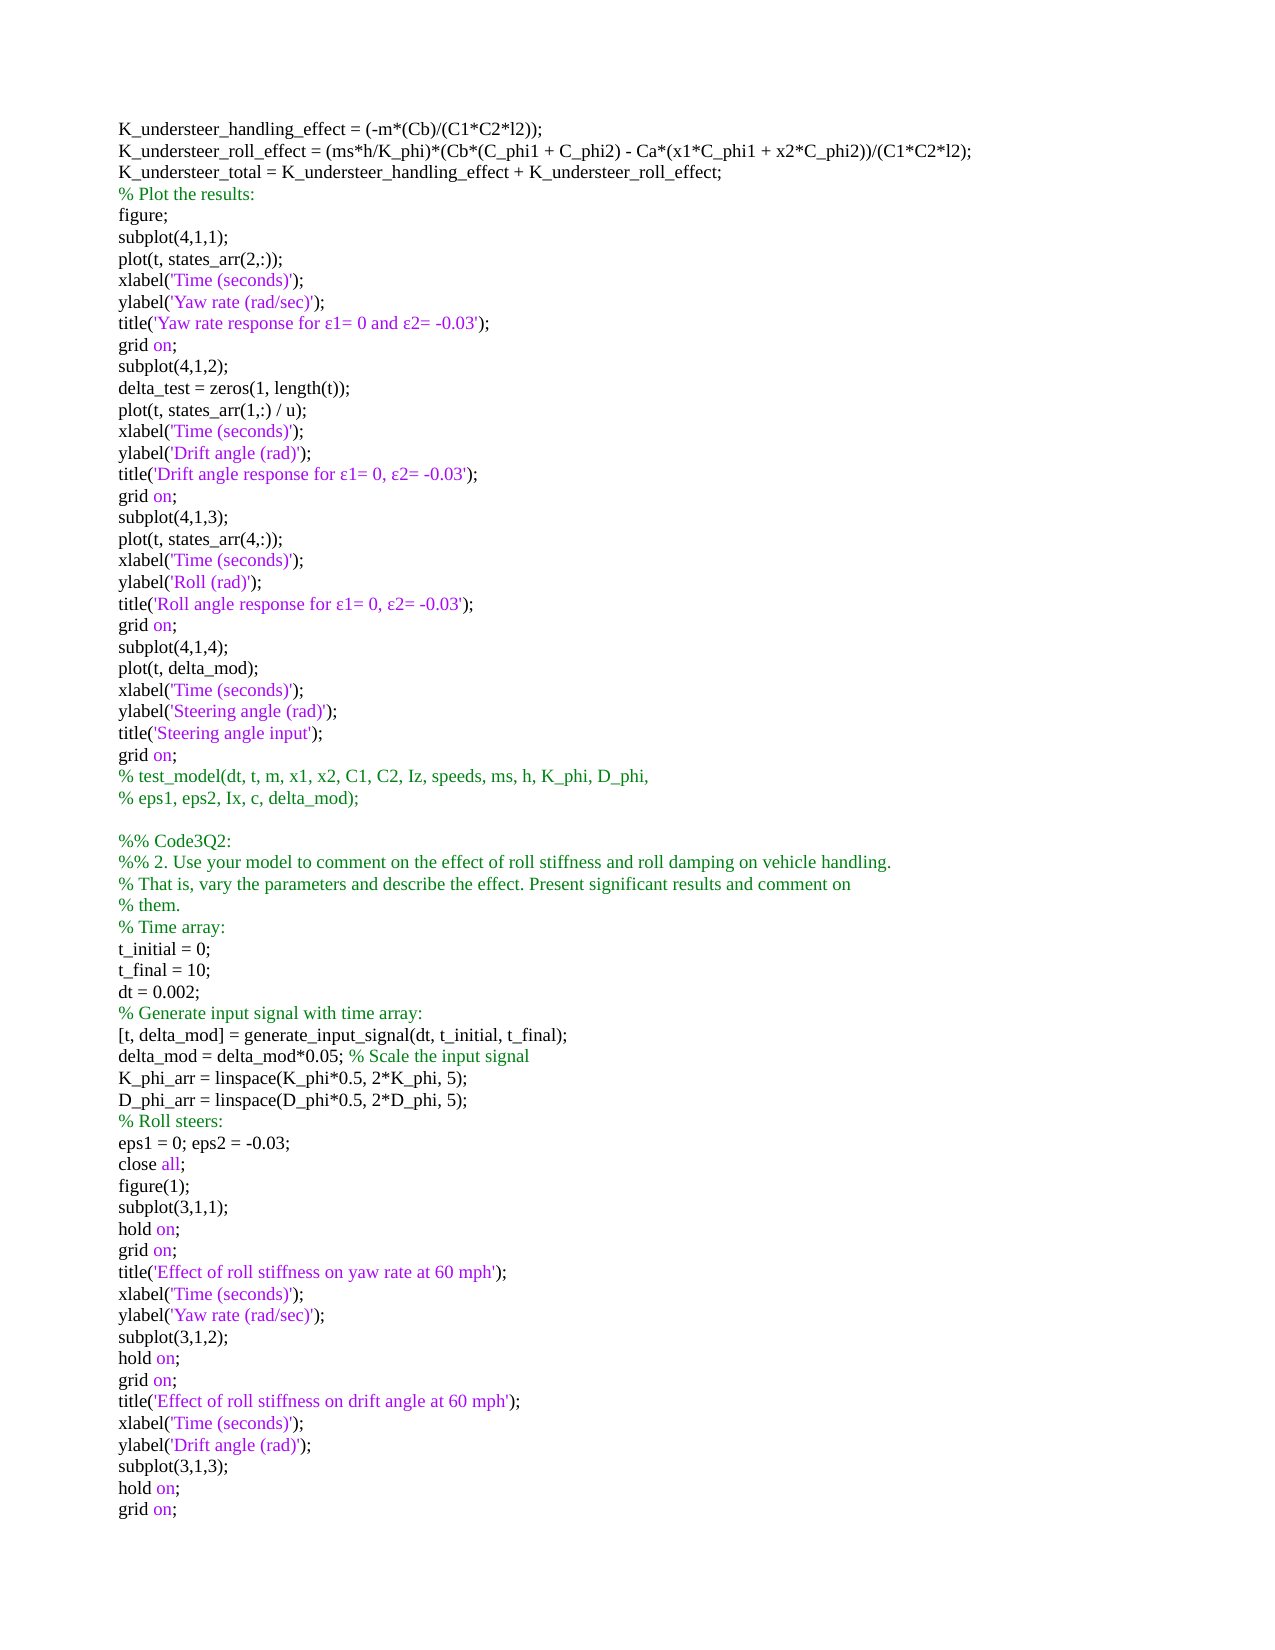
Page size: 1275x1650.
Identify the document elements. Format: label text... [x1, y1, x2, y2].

text ylabel('Roll (rad)'); [118, 571, 1157, 592]
text xlabel('Time (seconds)'); [118, 1412, 1157, 1433]
text grid on; [118, 1498, 1157, 1520]
text % them. [118, 894, 1157, 916]
text hold on; [118, 1347, 1157, 1369]
text subplot(4,1,3); [118, 506, 1157, 528]
text % Roll steers: [118, 1110, 1157, 1132]
text figure; [118, 204, 1157, 226]
text subplot(4,1,4); [118, 636, 1157, 657]
text xlabel('Time (seconds)'); [118, 269, 1157, 291]
text figure(1); [118, 1175, 1157, 1196]
text % Generate input signal with time array: [118, 1002, 1157, 1024]
text K_understeer_handling_effect = (-m*(Cb)/(C1*C2*l2)); [118, 118, 1157, 140]
text title('Effect of roll stiffness on yaw rate at 60 mph'); [118, 1261, 1157, 1282]
text subplot(4,1,2); [118, 355, 1157, 377]
text K_understeer_roll_effect = (ms*h/K_phi)*(Cb*(C_phi1 + C_phi2) - Ca*(x1*C_phi1 + x2*C_phi2))/(C1*C2*l2); [118, 140, 1157, 161]
text grid on; [118, 1369, 1157, 1390]
text D_phi_arr = linspace(D_phi*0.5, 2*D_phi, 5); [118, 1088, 1157, 1110]
text plot(t, delta_mod); [118, 657, 1157, 679]
text t_final = 10; [118, 959, 1157, 981]
text [t, delta_mod] = generate_input_signal(dt, t_initial, t_final); [118, 1024, 1157, 1045]
text eps1 = 0; eps2 = -0.03; [118, 1132, 1157, 1153]
text ylabel('Drift angle (rad)'); [118, 442, 1157, 463]
text ylabel('Drift angle (rad)'); [118, 1433, 1157, 1455]
text hold on; [118, 1477, 1157, 1498]
text K_understeer_total = K_understeer_handling_effect + K_understeer_roll_effect; [118, 161, 1157, 183]
text xlabel('Time (seconds)'); [118, 549, 1157, 571]
text K_phi_arr = linspace(K_phi*0.5, 2*K_phi, 5); [118, 1067, 1157, 1088]
text plot(t, states_arr(1,:) / u); [118, 398, 1157, 420]
text grid on; [118, 614, 1157, 636]
text ylabel('Yaw rate (rad/sec)'); [118, 1304, 1157, 1326]
text grid on; [118, 743, 1157, 765]
text dt = 0.002; [118, 981, 1157, 1002]
text title('Drift angle response for ε1= 0, ε2= -0.03'); [118, 463, 1157, 485]
text % eps1, eps2, Ix, c, delta_mod); [118, 787, 1157, 808]
text xlabel('Time (seconds)'); [118, 679, 1157, 700]
text subplot(4,1,1); [118, 226, 1157, 247]
text grid on; [118, 485, 1157, 506]
text xlabel('Time (seconds)'); [118, 420, 1157, 442]
text %% 2. Use your model to comment on the effect of roll stiffness and roll damping on vehicle handling. [118, 851, 1157, 873]
text xlabel('Time (seconds)'); [118, 1282, 1157, 1304]
text % Plot the results: [118, 183, 1157, 204]
text ylabel('Yaw rate (rad/sec)'); [118, 291, 1157, 312]
text title('Roll angle response for ε1= 0, ε2= -0.03'); [118, 592, 1157, 614]
text subplot(3,1,2); [118, 1326, 1157, 1347]
text close all; [118, 1153, 1157, 1175]
text % test_model(dt, t, m, x1, x2, C1, C2, Iz, speeds, ms, h, K_phi, D_phi, [118, 765, 1157, 787]
text delta_test = zeros(1, length(t)); [118, 377, 1157, 398]
text subplot(3,1,3); [118, 1455, 1157, 1477]
text % That is, vary the parameters and describe the effect. Present significant results and comment on [118, 873, 1157, 894]
text % Time array: [118, 916, 1157, 937]
text ylabel('Steering angle (rad)'); [118, 700, 1157, 722]
text grid on; [118, 334, 1157, 355]
text subplot(3,1,1); [118, 1196, 1157, 1218]
text delta_mod = delta_mod*0.05; % Scale the input signal [118, 1045, 1157, 1067]
text t_initial = 0; [118, 937, 1157, 959]
text plot(t, states_arr(4,:)); [118, 528, 1157, 549]
text title('Steering angle input'); [118, 722, 1157, 743]
text title('Yaw rate response for ε1= 0 and ε2= -0.03'); [118, 312, 1157, 334]
text %% Code3Q2: [118, 830, 1157, 851]
text title('Effect of roll stiffness on drift angle at 60 mph'); [118, 1390, 1157, 1412]
text hold on; [118, 1218, 1157, 1239]
text plot(t, states_arr(2,:)); [118, 247, 1157, 269]
text grid on; [118, 1239, 1157, 1261]
